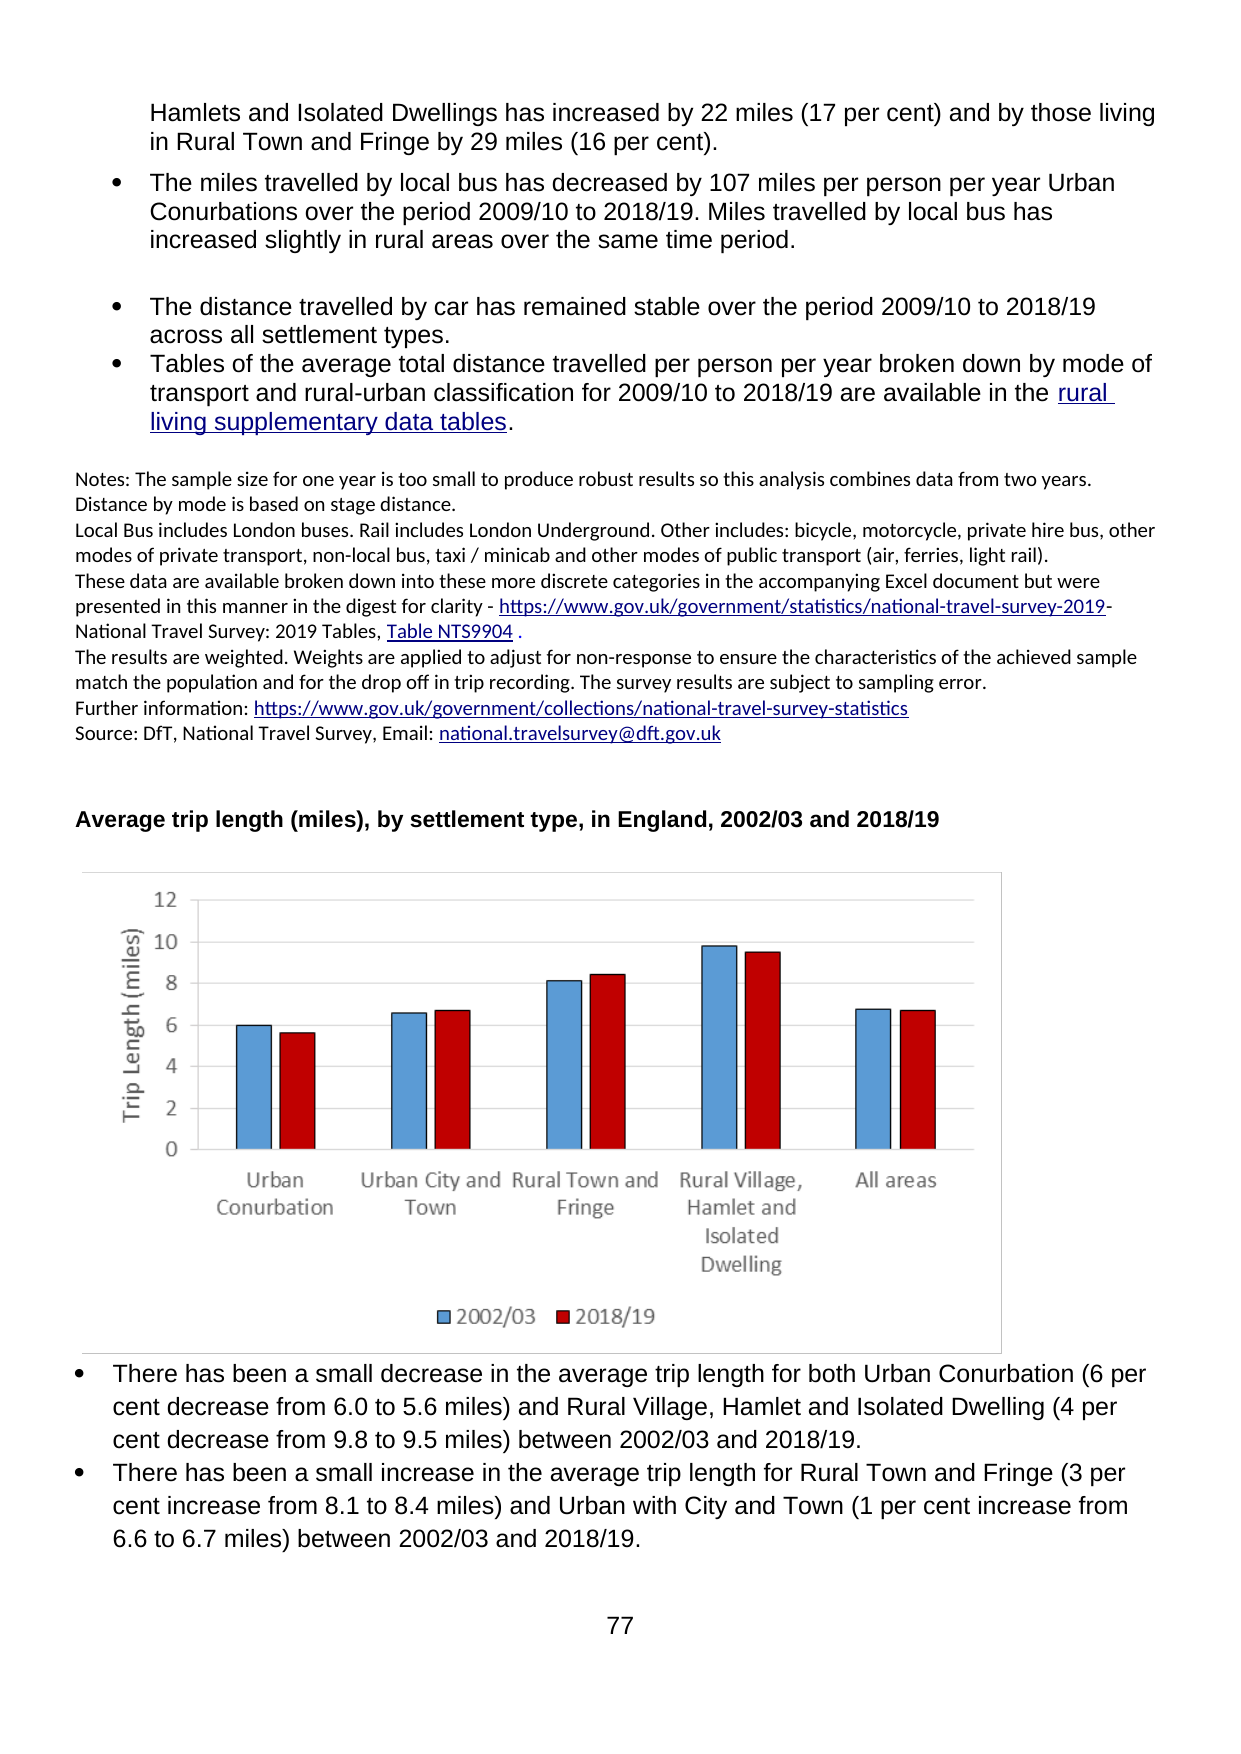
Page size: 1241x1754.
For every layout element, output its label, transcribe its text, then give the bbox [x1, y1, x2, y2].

list Hamlets and Isolated Dwellings has increased by 22 miles (17 per cent) and by those living in Rural Town and Fringe by 29 miles (16 per cent). [112, 98, 1165, 155]
text These data are available broken down into these more discrete categories in the accompanying Excel document but were presented in this manner in the digest for clarity - https://www.gov.uk/government/statistics/national-travel-survey-2019- National Travel Survey: 2019 Tables, Table NTS9904 . [75, 568, 1165, 644]
list There has been a small increase in the average trip length for Rural Town and Fringe (3 per cent increase from 8.1 to 8.4 miles) and Urban with City and Town (1 per cent increase from 6.6 to 6.7 miles) between 2002/03 and 2018/19. [75, 1458, 1165, 1553]
text The results are weighted. Weights are applied to adjust for non-response to ensure the characteristics of the achieved sample match the population and for the drop off in trip recording. The survey results are subject to sampling error. [75, 644, 1165, 695]
text Notes: The sample size for one year is too small to produce robust results so this analysis combines data from two years. [75, 466, 1165, 492]
text Source: DfT, National Travel Survey, Email: national.travelsurvey@dft.gov.uk [75, 720, 1165, 746]
list The distance travelled by car has remained stable over the period 2009/10 to 2018/19 across all settlement types. [112, 292, 1165, 349]
text Further information: https://www.gov.uk/government/collections/national-travel-survey-statistics [75, 695, 1165, 720]
text Average trip length (miles), by settlement type, in England, 2002/03 and 2018/19 [75, 806, 1165, 832]
text Local Bus includes London buses. Rail includes London Underground. Other includes: bicycle, motorcycle, private hire bus, other modes of private transport, non-local bus, taxi / minicab and other modes of public transport (air, ferries, light rail). [75, 517, 1165, 568]
text Distance by mode is based on stage distance. [75, 492, 1165, 517]
list There has been a small decrease in the average trip length for both Urban Conurbation (6 per cent decrease from 6.0 to 5.6 miles) and Rural Village, Hamlet and Isolated Dwelling (4 per cent decrease from 9.8 to 9.5 miles) between 2002/03 and 2018/19. [75, 1359, 1165, 1454]
list Tables of the average total distance travelled per person per year broken down by mode of transport and rural-urban classification for 2009/10 to 2018/19 are available in the rural living supplementary data tables. [112, 349, 1165, 436]
list The miles travelled by local bus has decreased by 107 miles per person per year Urban Conurbations over the period 2009/10 to 2018/19. Miles travelled by local bus has increased slightly in rural areas over the same time period. [112, 168, 1165, 254]
